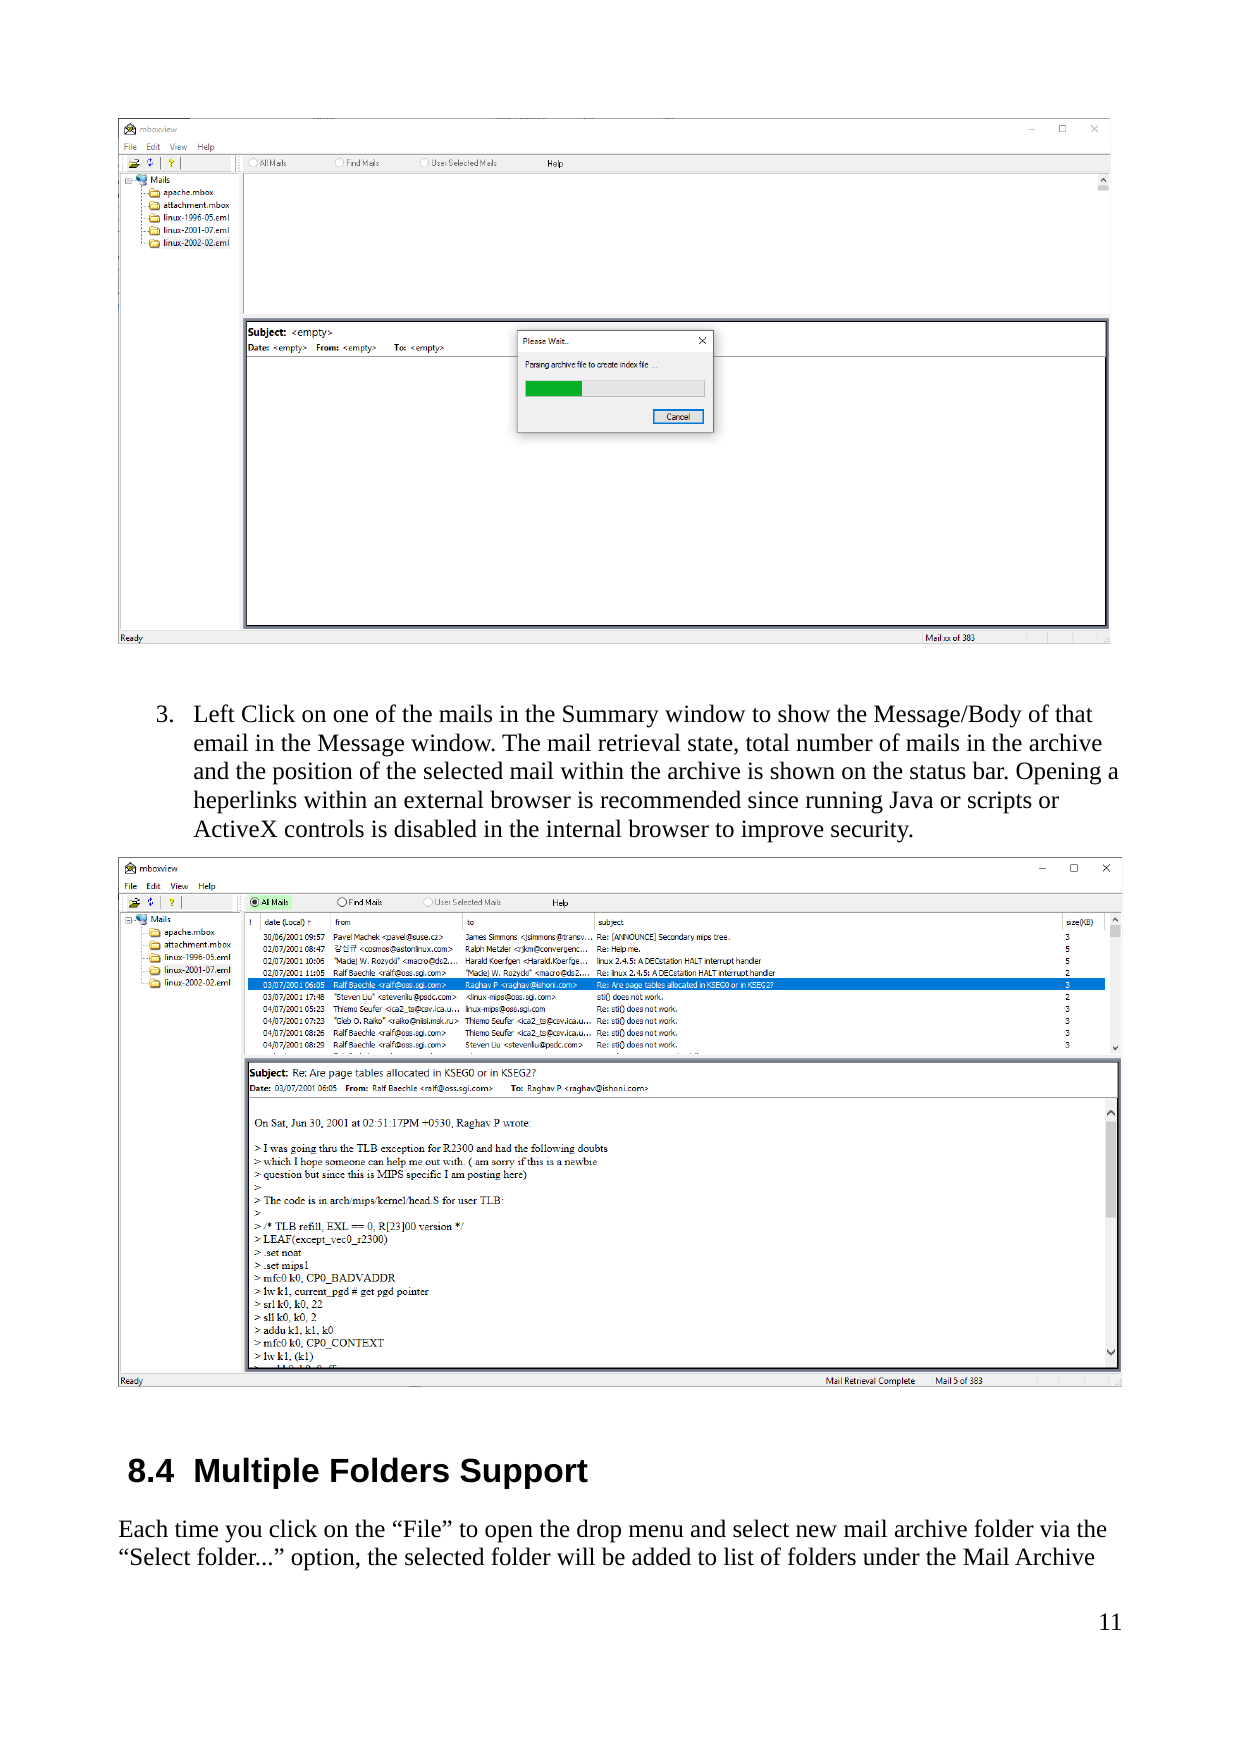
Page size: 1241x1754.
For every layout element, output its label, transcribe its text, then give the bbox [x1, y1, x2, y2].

subtitle Multiple Folders Support [118, 1451, 1122, 1489]
text Each time you click on the “File” to open the drop menu and select new mail archive folder via the “Select folder...” option, the selected folder will be added to list of folders under the Mail Archive [118, 1514, 1122, 1571]
picture [118, 118, 1111, 644]
list Left Click on one of the mails in the Summary window to show the Message/Body of that email in the Message window. The mail retrieval state, total number of mails in the archive and the position of the selected mail within the archive is shown on the status bar. Opening a heperlinks within an external browser is recommended since running Java or scripts or ActiveX controls is disabled in the internal browser to improve security. [156, 699, 1122, 843]
picture [118, 857, 1123, 1387]
